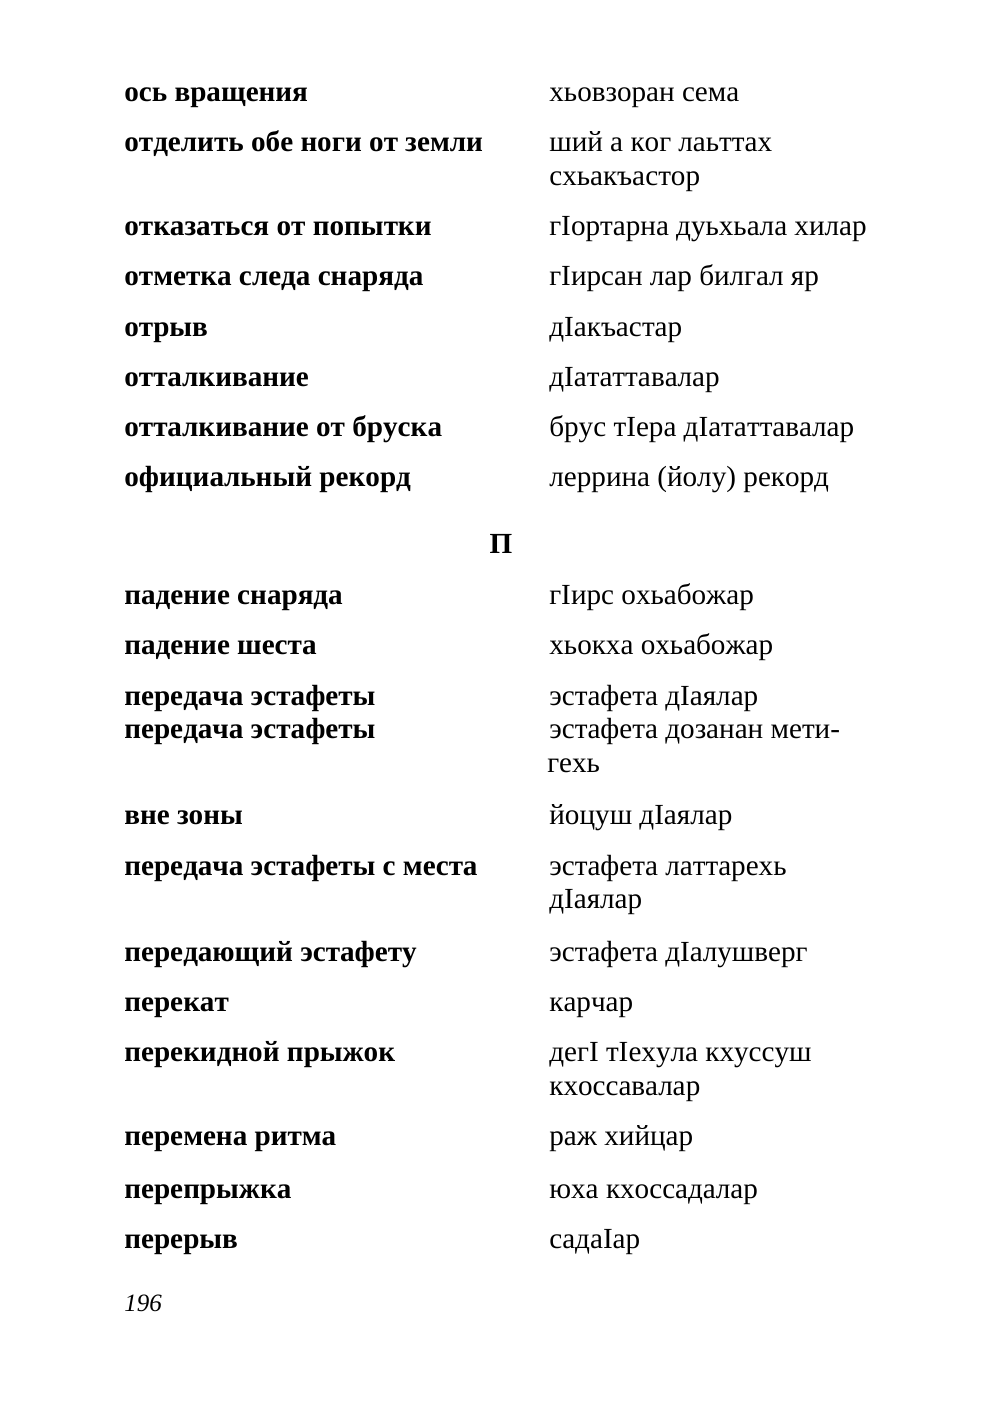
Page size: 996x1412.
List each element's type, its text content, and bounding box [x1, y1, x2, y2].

text перепрыжка юха кхоссадалар [124, 1171, 877, 1205]
text передача эстафеты с места эстафета латтарехь [124, 848, 877, 881]
text перемена ритма раж хийцар [124, 1118, 877, 1152]
text П [124, 527, 877, 560]
text кхоссавалар [124, 1068, 877, 1102]
text падение снаряда гIирс охьабожар [124, 577, 877, 611]
text передача эстафеты эстафета дозанан мети- [124, 711, 877, 745]
text схьакъастор [124, 158, 877, 191]
text падение шеста хьокха охьабожар [124, 627, 877, 661]
text перекат карчар [124, 984, 877, 1018]
text отметка следа снаряда гIирсан лар билгал яр [124, 258, 877, 292]
text отрыв дIакъастар [124, 309, 877, 342]
text официальный рекорд леррина (йолу) рекорд [124, 459, 877, 493]
text перерыв садаIар [124, 1221, 877, 1255]
text гехь [124, 745, 877, 778]
text отделить обе ноги от земли ший а ког лаьттах [124, 124, 877, 158]
text вне зоны йоцуш дIаялар [124, 797, 877, 831]
text ось вращения хьовзоран сема [124, 74, 877, 107]
text отталкивание дIататтавалар [124, 359, 877, 392]
text дIаялар [124, 881, 877, 915]
text перекидной прыжок дегI тIехула кхуссуш [124, 1034, 877, 1068]
text передающий эстафету эстафета дIалушверг [124, 934, 877, 967]
text передача эстафеты эстафета дIаялар [124, 678, 877, 711]
text отказаться от попытки гIортарна дуьхьала хилар [124, 208, 877, 242]
text отталкивание от бруска брус тIера дIататтавалар [124, 409, 877, 443]
